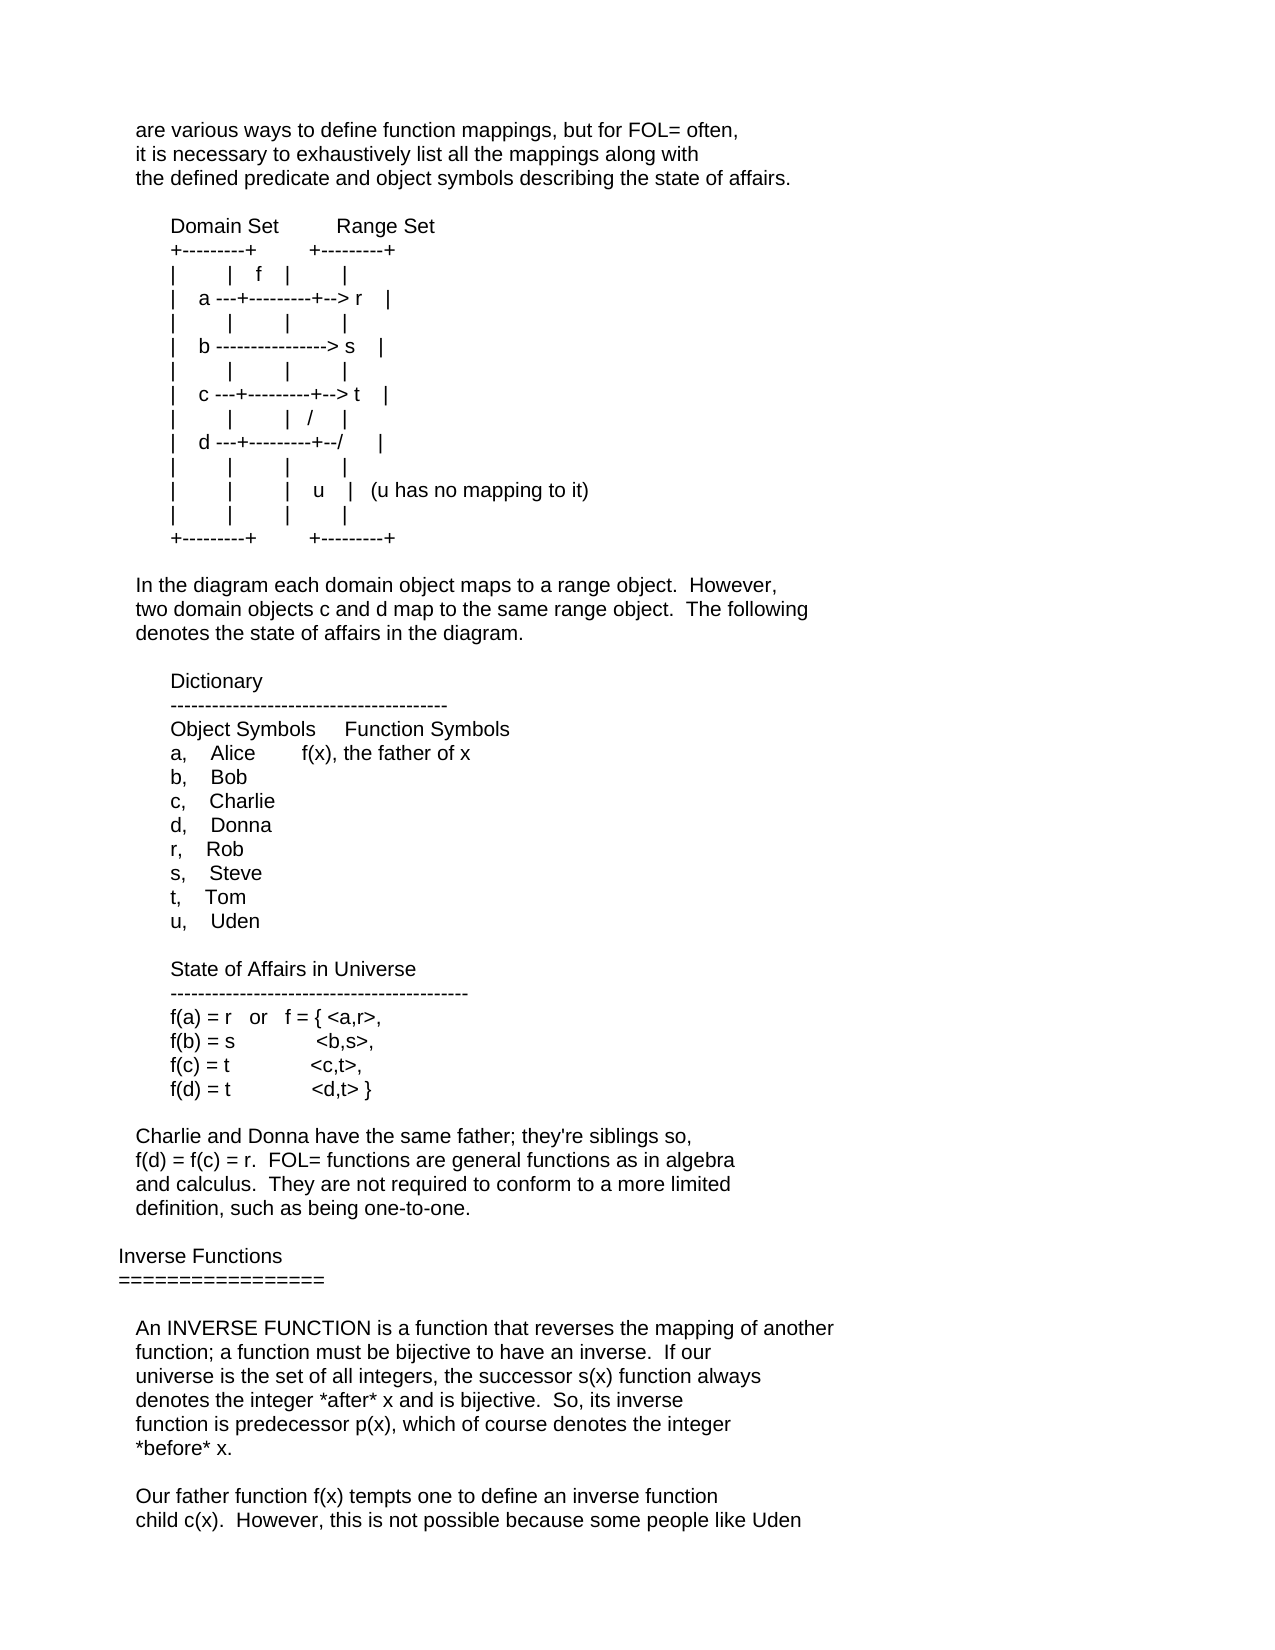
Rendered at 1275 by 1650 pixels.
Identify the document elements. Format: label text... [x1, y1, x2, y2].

text function is predecessor p(x), which of course denotes the integer [118, 1412, 1157, 1436]
text | c ---+---------+--> t | [118, 382, 1157, 406]
text | | f | | [118, 262, 1157, 286]
text Charlie and Donna have the same father; they're siblings so, [118, 1124, 1157, 1148]
text ================= [118, 1268, 1157, 1292]
text An INVERSE FUNCTION is a function that reverses the mapping of another [118, 1316, 1157, 1340]
text | | | | [118, 453, 1157, 477]
text the defined predicate and object symbols describing the state of affairs. [118, 166, 1157, 190]
text Our father function f(x) tempts one to define an inverse function [118, 1484, 1157, 1508]
text Inverse Functions [118, 1244, 1157, 1268]
text ---------------------------------------- [118, 693, 1157, 717]
text Dictionary [118, 669, 1157, 693]
text f(d) = t <d,t> } [118, 1076, 1157, 1100]
text c, Charlie [118, 789, 1157, 813]
text | | | | [118, 501, 1157, 525]
text u, Uden [118, 909, 1157, 933]
text | b ----------------> s | [118, 334, 1157, 358]
text State of Affairs in Universe [118, 957, 1157, 981]
text definition, such as being one-to-one. [118, 1196, 1157, 1220]
text | | | u | (u has no mapping to it) [118, 477, 1157, 501]
text Domain Set Range Set [118, 214, 1157, 238]
text f(a) = r or f = { <a,r>, [118, 1004, 1157, 1028]
text universe is the set of all integers, the successor s(x) function always [118, 1364, 1157, 1388]
text s, Steve [118, 861, 1157, 885]
text t, Tom [118, 885, 1157, 909]
text a, Alice f(x), the father of x [118, 741, 1157, 765]
text +---------+ +---------+ [118, 525, 1157, 549]
text denotes the integer *after* x and is bijective. So, its inverse [118, 1388, 1157, 1412]
text function; a function must be bijective to have an inverse. If our [118, 1340, 1157, 1364]
text | | | | [118, 358, 1157, 382]
text ------------------------------------------- [118, 981, 1157, 1004]
text denotes the state of affairs in the diagram. [118, 621, 1157, 645]
text f(c) = t <c,t>, [118, 1052, 1157, 1076]
text f(d) = f(c) = r. FOL= functions are general functions as in algebra [118, 1148, 1157, 1172]
text child c(x). However, this is not possible because some people like Uden [118, 1508, 1157, 1532]
text | | | | [118, 310, 1157, 334]
text are various ways to define function mappings, but for FOL= often, [118, 118, 1157, 142]
text | a ---+---------+--> r | [118, 286, 1157, 310]
text it is necessary to exhaustively list all the mappings along with [118, 142, 1157, 166]
text | d ---+---------+--/ | [118, 429, 1157, 453]
text In the diagram each domain object maps to a range object. However, [118, 573, 1157, 597]
text +---------+ +---------+ [118, 238, 1157, 262]
text two domain objects c and d map to the same range object. The following [118, 597, 1157, 621]
text d, Donna [118, 813, 1157, 837]
text b, Bob [118, 765, 1157, 789]
text Object Symbols Function Symbols [118, 717, 1157, 741]
text f(b) = s <b,s>, [118, 1028, 1157, 1052]
text | | | / | [118, 406, 1157, 429]
text and calculus. They are not required to conform to a more limited [118, 1172, 1157, 1196]
text r, Rob [118, 837, 1157, 861]
text *before* x. [118, 1436, 1157, 1460]
